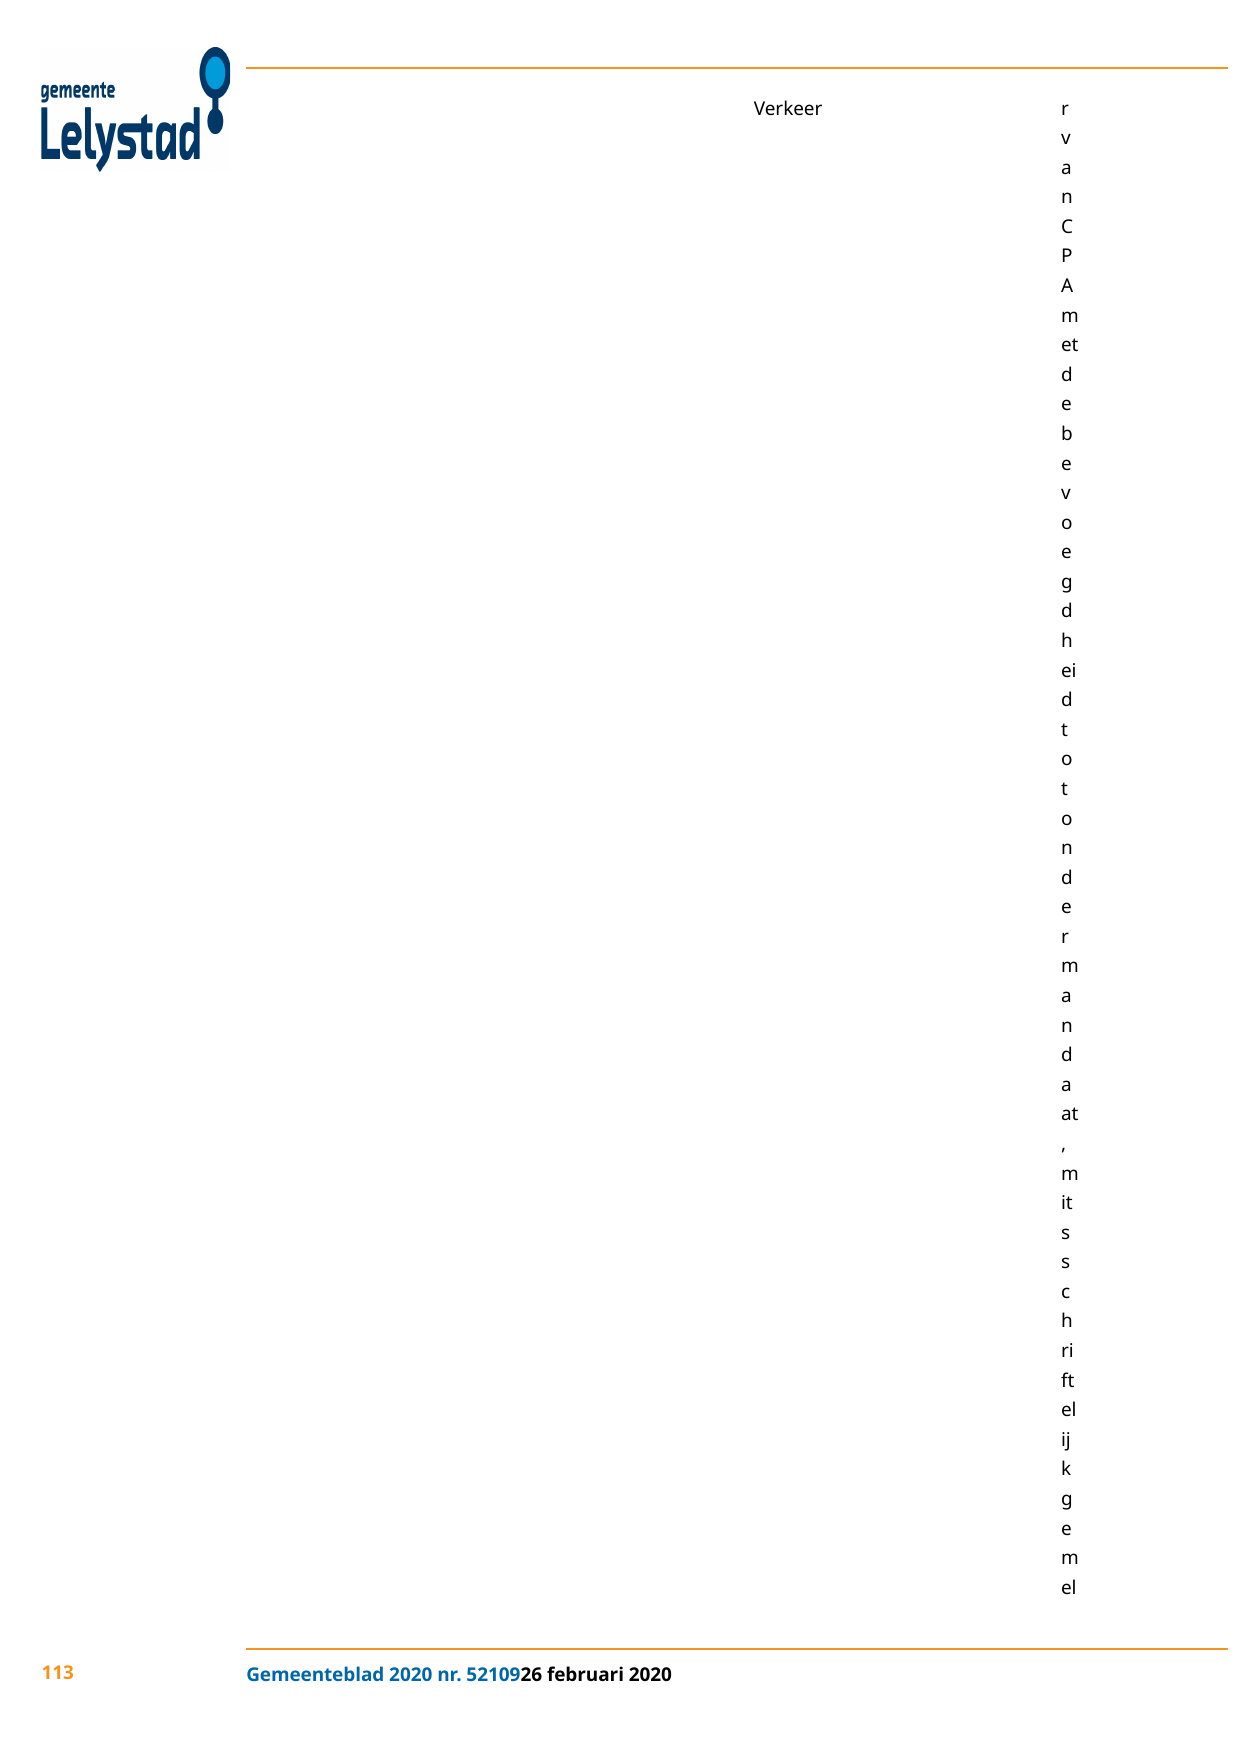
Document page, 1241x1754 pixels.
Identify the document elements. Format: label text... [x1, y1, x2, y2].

table_cell [826, 95, 880, 1600]
table_cell [1007, 95, 1061, 1600]
table_cell [483, 95, 699, 1600]
table_cell [284, 95, 447, 1600]
table_cell Verkeer [754, 95, 826, 1600]
table_cell [880, 95, 952, 1600]
table_cell [248, 95, 284, 1600]
table_cell r van CPA met de bevoegdheid tot ondermandaat, mits schriftelijk gemel [1061, 95, 1079, 1600]
picture [41, 47, 231, 172]
table_cell [700, 95, 754, 1600]
table_cell [447, 95, 483, 1600]
table_cell [953, 95, 1007, 1600]
